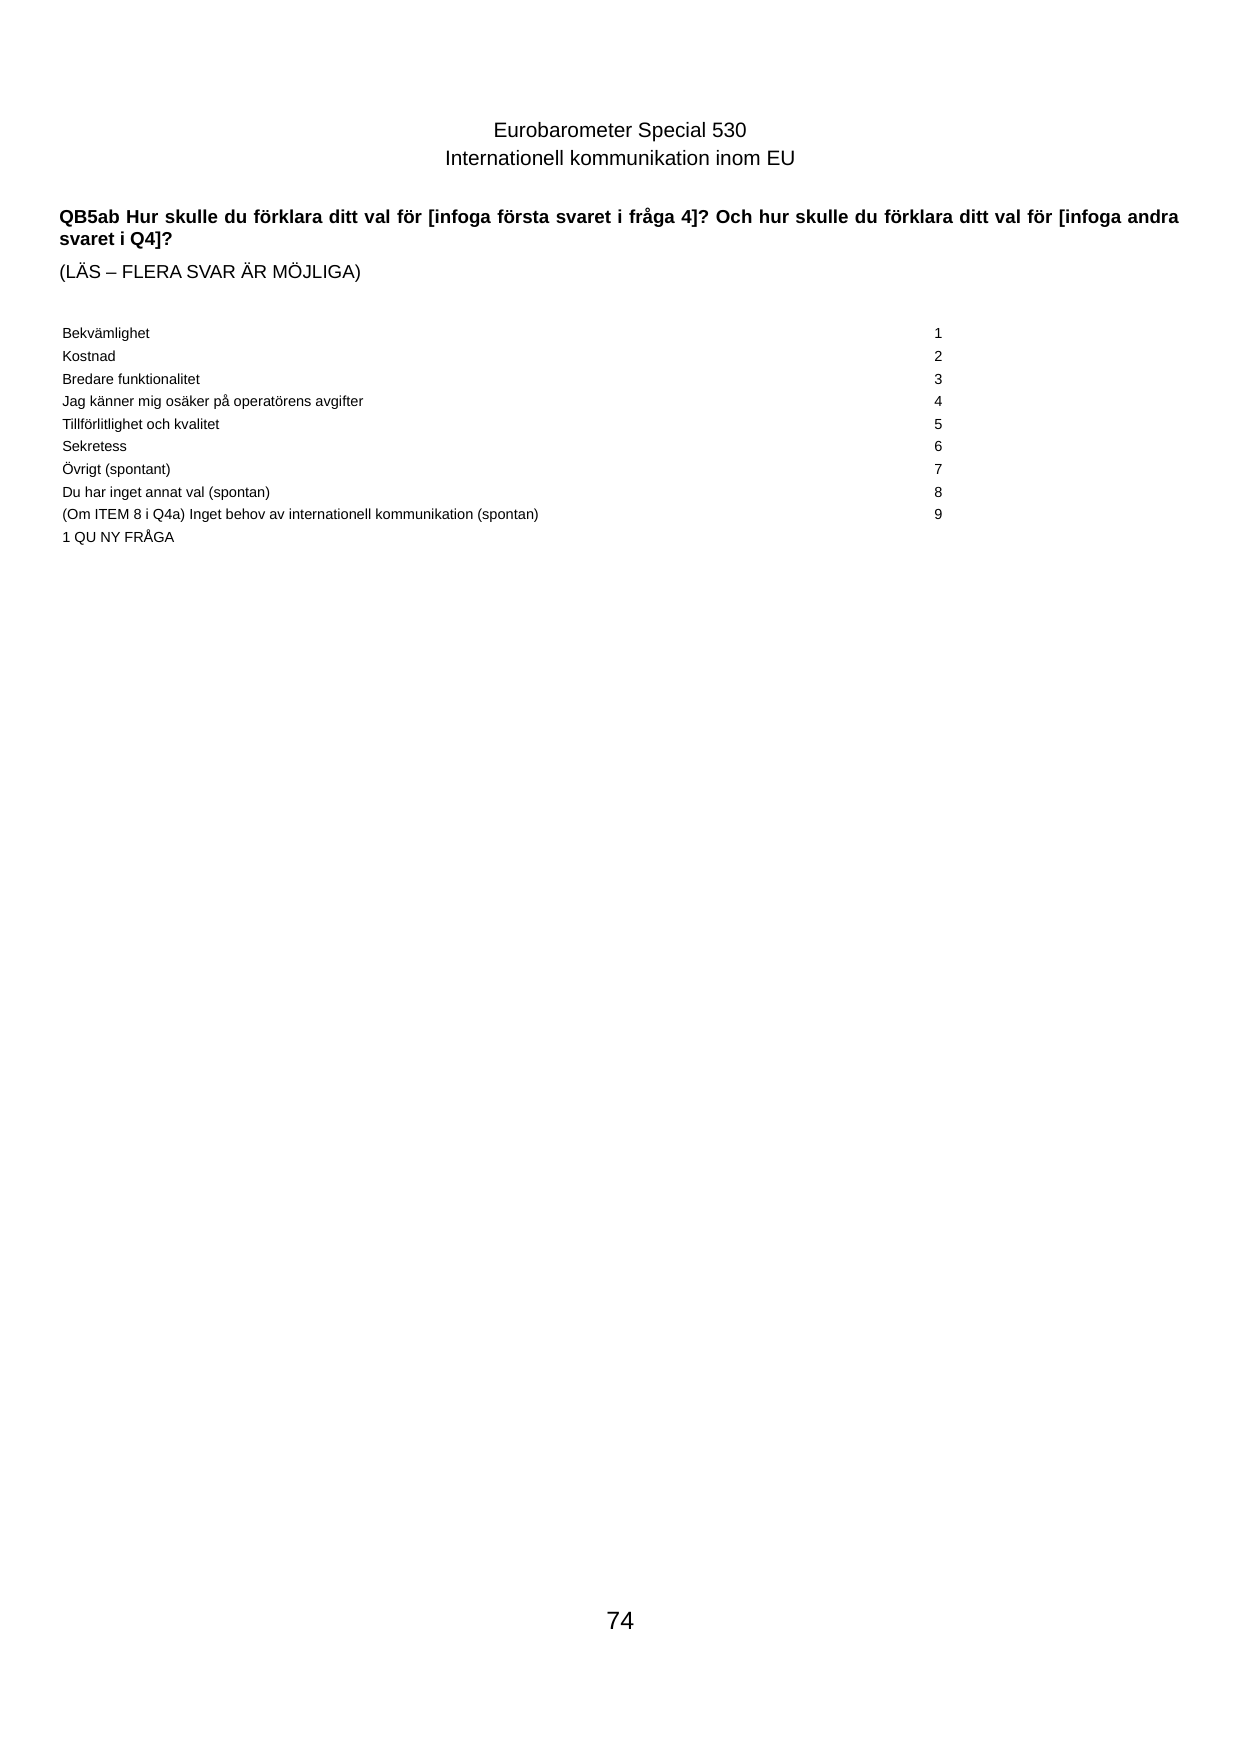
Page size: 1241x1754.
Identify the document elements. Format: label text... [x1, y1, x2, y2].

table_cell 8 [806, 480, 945, 503]
table_cell Tillförlitlighet och kvalitet [59, 413, 806, 435]
text (LÄS – FLERA SVAR ÄR MÖJLIGA) [59, 261, 1181, 283]
table_cell 7 [806, 458, 945, 480]
table_cell 2 [806, 345, 945, 367]
table_cell 9 [806, 503, 945, 526]
table_header 1 [806, 322, 945, 345]
table_cell Bredare funktionalitet [59, 368, 806, 390]
table_header Bekvämlighet [59, 322, 806, 345]
table_cell Kostnad [59, 345, 806, 367]
table_cell Övrigt (spontant) [59, 458, 806, 480]
table_cell 6 [806, 435, 945, 458]
table_cell 1 QU NY FRÅGA [59, 526, 806, 548]
table_cell 4 [806, 390, 945, 413]
text QB5ab Hur skulle du förklara ditt val för [infoga första svaret i fråga 4]? Och hur skulle du förklara ditt val för [infoga andra svaret i Q4]? [59, 206, 1181, 249]
table_cell Jag känner mig osäker på operatörens avgifter [59, 390, 806, 413]
table_cell 3 [806, 368, 945, 390]
table_cell Du har inget annat val (spontan) [59, 480, 806, 503]
table_cell 5 [806, 413, 945, 435]
table_cell (Om ITEM 8 i Q4a) Inget behov av internationell kommunikation (spontan) [59, 503, 806, 526]
table_cell [806, 526, 945, 548]
table_cell Sekretess [59, 435, 806, 458]
